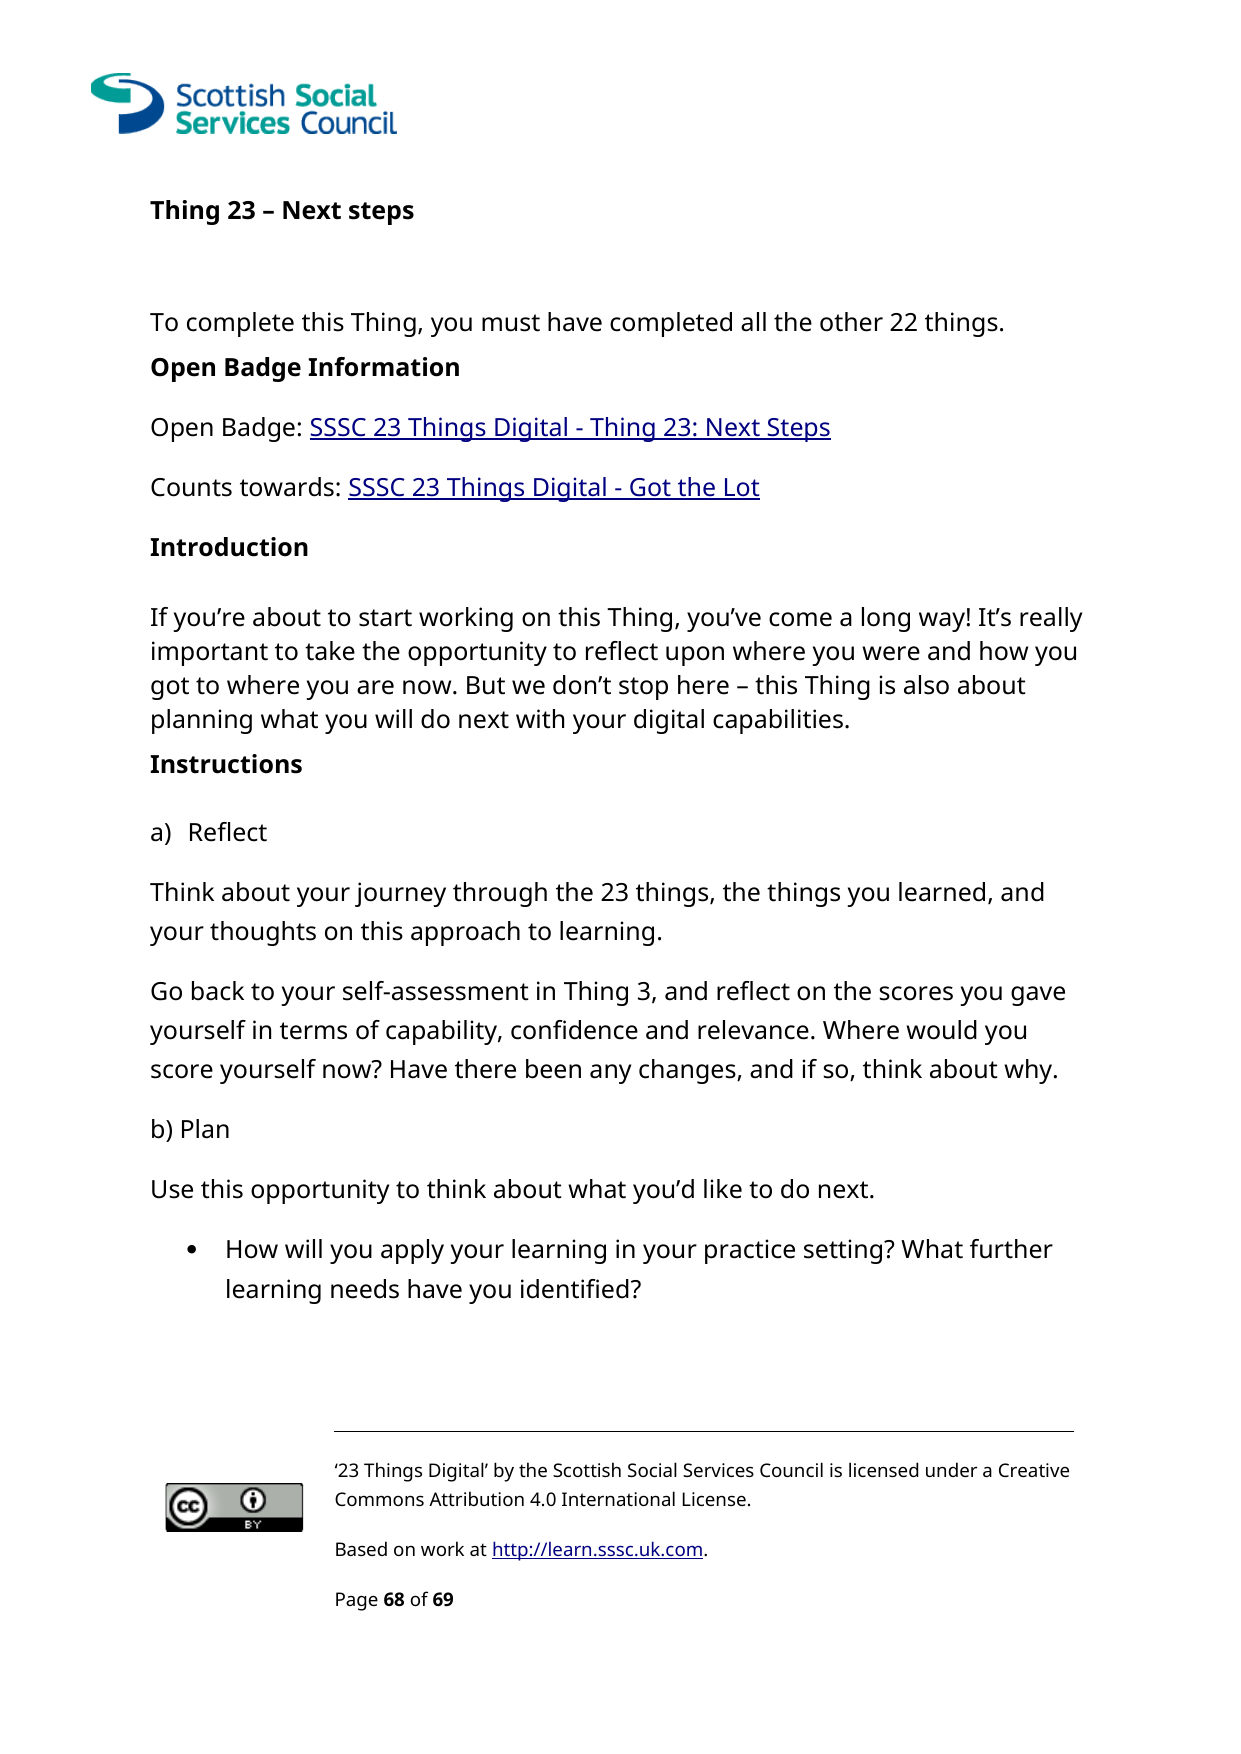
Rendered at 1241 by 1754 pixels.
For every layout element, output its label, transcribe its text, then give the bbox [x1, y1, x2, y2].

text Use this opportunity to think about what you’d like to do next. [150, 1172, 1090, 1206]
text Introduction [150, 529, 1090, 563]
text Open Badge Information [150, 349, 1090, 383]
text b) Plan [150, 1112, 1090, 1146]
text Think about your journey through the 23 things, the things you learned, and your thoughts on this approach to learning. [150, 875, 1090, 948]
text Open Badge: SSSC 23 Things Digital - Thing 23: Next Steps [150, 409, 1090, 443]
list Reflect [150, 815, 1090, 849]
list How will you apply your learning in your practice setting? What further learning needs have you identified? [187, 1232, 1090, 1305]
text Thing 23 – Next steps [150, 192, 1090, 226]
text Counts towards: SSSC 23 Things Digital - Got the Lot [150, 469, 1090, 503]
text To complete this Thing, you must have completed all the other 22 things. [150, 305, 1090, 339]
text If you’re about to start working on this Thing, you’ve come a long way! It’s really important to take the opportunity to reflect upon where you were and how you got to where you are now. But we don’t stop here – this Thing is also about planning what you will do next with your digital capabilities. [150, 600, 1090, 736]
text Instructions [150, 747, 1090, 781]
text Go back to your self-assessment in Thing 3, and reflect on the scores you gave yourself in terms of capability, confidence and relevance. Where would you score yourself now? Have there been any changes, and if so, think about why. [150, 974, 1090, 1086]
